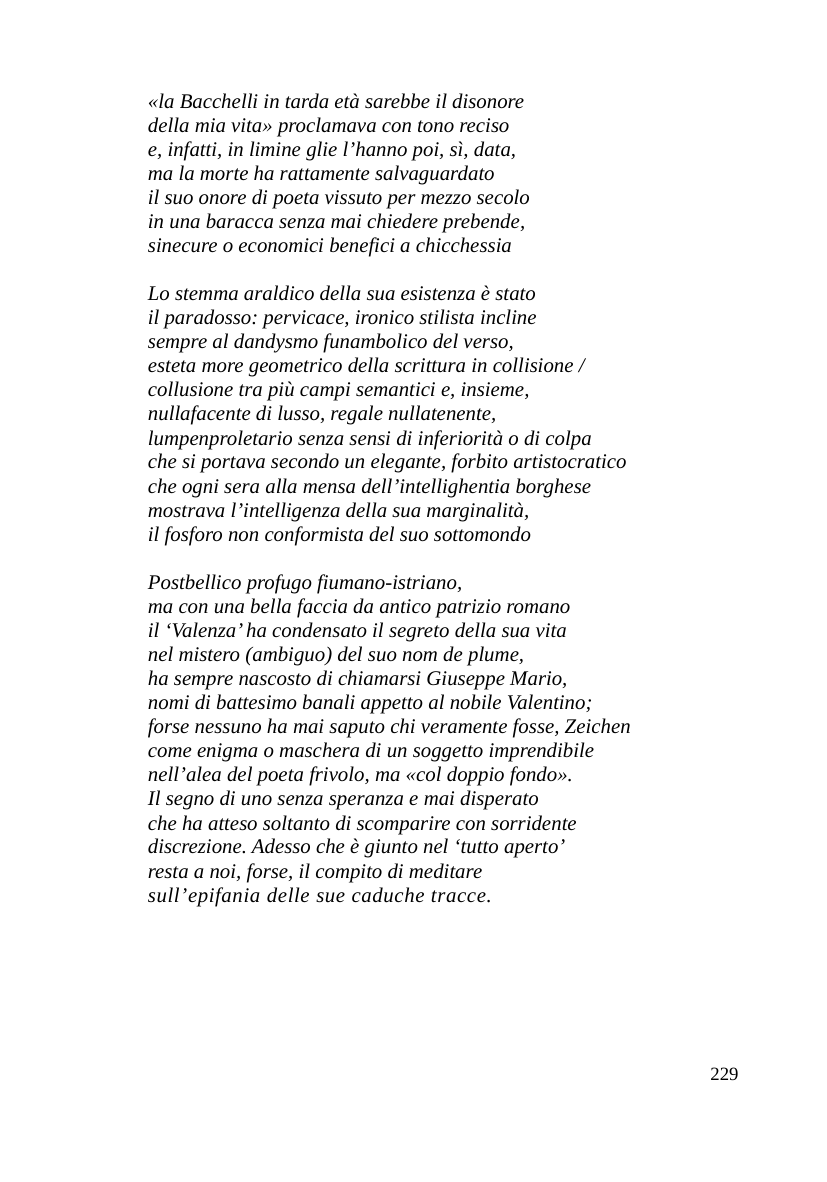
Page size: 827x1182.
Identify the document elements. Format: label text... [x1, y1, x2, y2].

text sempre al dandysmo funambolico del verso, [148, 329, 679, 353]
text nel mistero (ambiguo) del suo nom de plume, [148, 642, 679, 666]
text esteta more geometrico della scrittura in collisione / [148, 353, 679, 377]
text Il segno di uno senza speranza e mai disperato [148, 786, 679, 810]
text e, infatti, in limine glie l’hanno poi, sì, data, [148, 137, 679, 161]
text collusione tra più campi semantici e, insieme, [148, 377, 679, 401]
text ma con una bella faccia da antico patrizio romano [148, 594, 679, 618]
text mostrava l’intelligenza della sua marginalità, [148, 498, 679, 522]
text Postbellico profugo fiumano-istriano, [148, 570, 679, 594]
text ma la morte ha rattamente salvaguardato [148, 161, 679, 185]
text nell’alea del poeta frivolo, ma «col doppio fondo». [148, 762, 679, 786]
text in una baracca senza mai chiedere prebende, [148, 209, 679, 233]
text Lo stemma araldico della sua esistenza è stato [148, 281, 679, 305]
text che si portava secondo un elegante, forbito artistocratico [148, 449, 679, 473]
text nomi di battesimo banali appetto al nobile Valentino; [148, 690, 679, 714]
text sull’epifania delle sue caduche tracce. [148, 883, 679, 907]
text il paradosso: pervicace, ironico stilista incline [148, 305, 679, 329]
text sinecure o economici benefici a chicchessia [148, 233, 679, 257]
text discrezione. Adesso che è giunto nel ‘tutto aperto’ [148, 834, 679, 858]
text della mia vita» proclamava con tono reciso [148, 113, 679, 137]
text il ‘Valenza’ ha condensato il segreto della sua vita [148, 618, 679, 642]
text il suo onore di poeta vissuto per mezzo secolo [148, 185, 679, 209]
text che ha atteso soltanto di scomparire con sorridente [148, 810, 679, 834]
text come enigma o maschera di un soggetto imprendibile [148, 738, 679, 762]
text lumpenproletario senza sensi di inferiorità o di colpa [148, 425, 679, 449]
text ha sempre nascosto di chiamarsi Giuseppe Mario, [148, 666, 679, 690]
text resta a noi, forse, il compito di meditare [148, 858, 679, 883]
text forse nessuno ha mai saputo chi veramente fosse, Zeichen [148, 714, 679, 738]
text «la Bacchelli in tarda età sarebbe il disonore [148, 88, 679, 113]
text il fosforo non conformista del suo sottomondo [148, 522, 679, 546]
text nullafacente di lusso, regale nullatenente, [148, 401, 679, 425]
text che ogni sera alla mensa dell’intellighentia borghese [148, 473, 679, 498]
